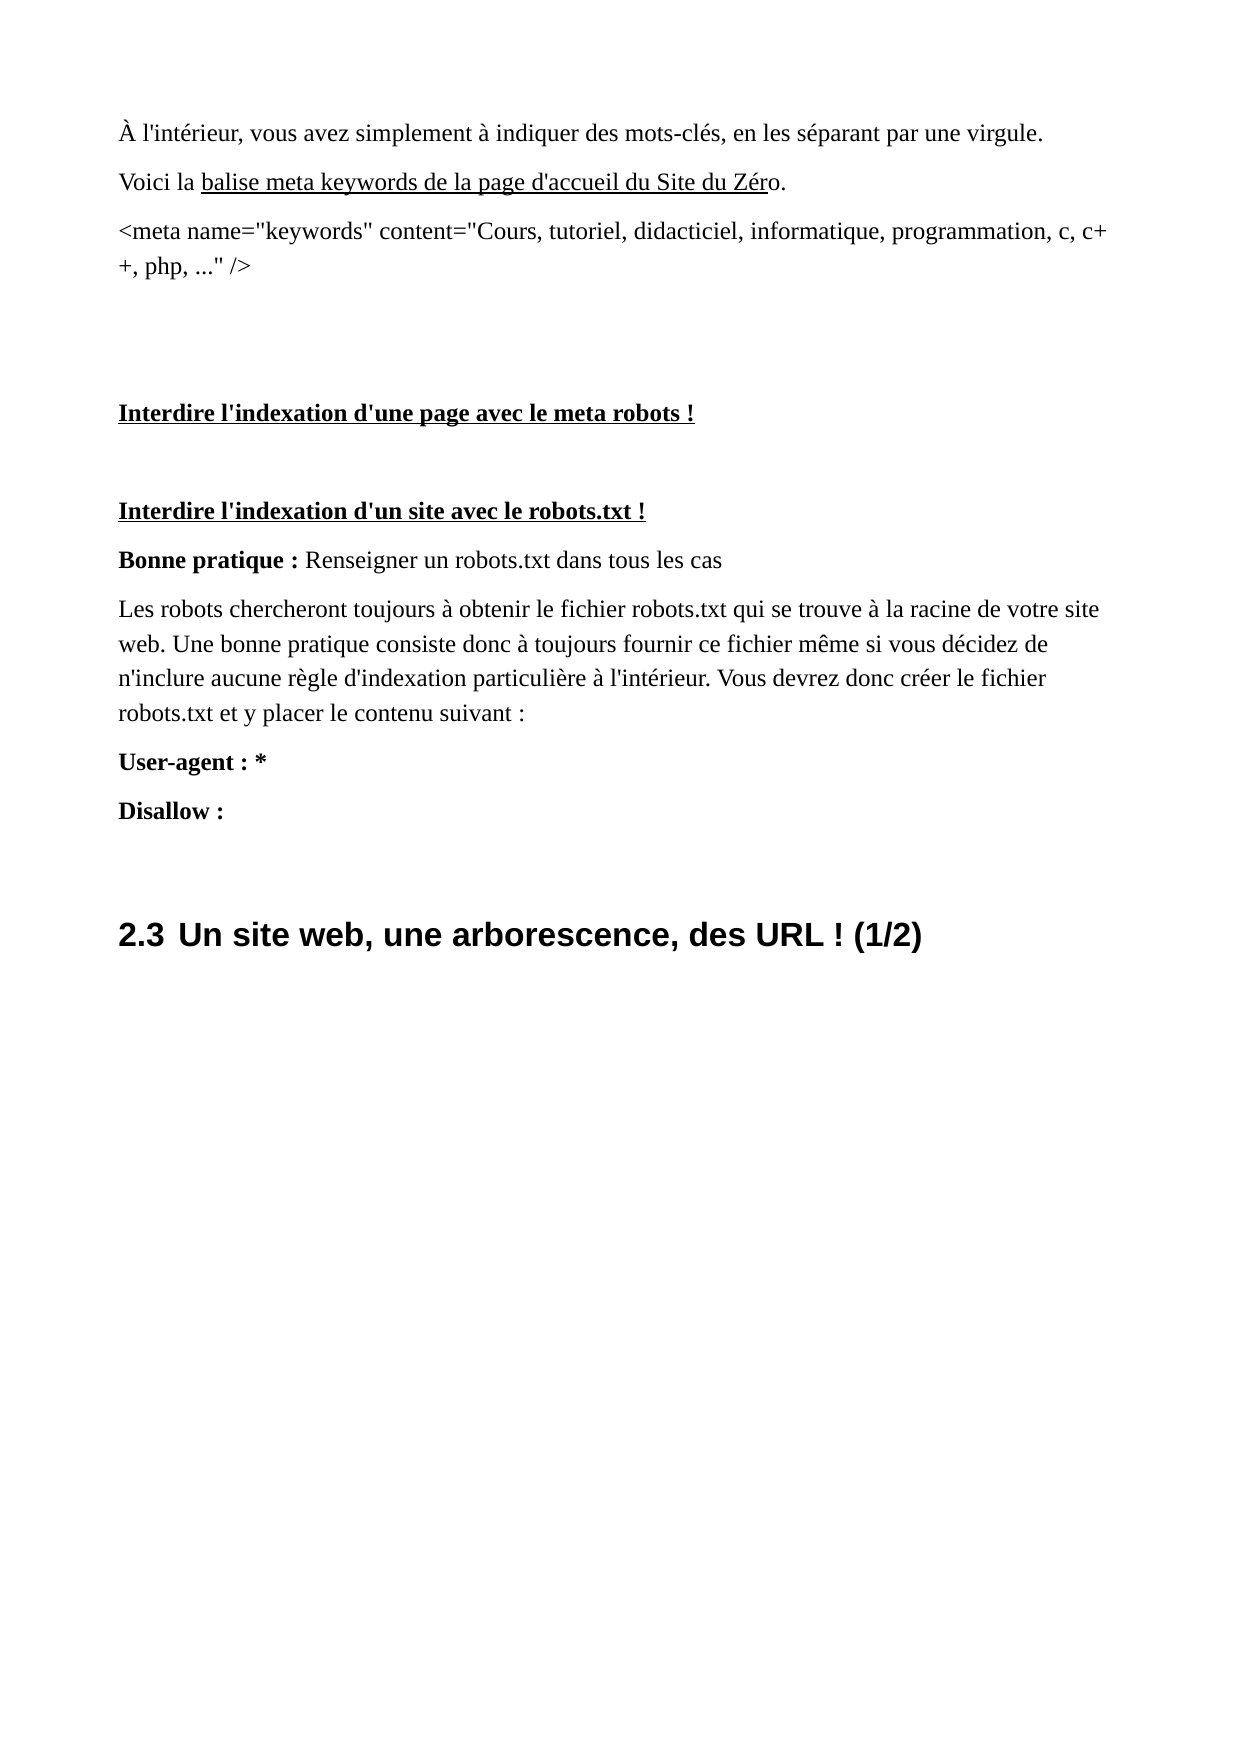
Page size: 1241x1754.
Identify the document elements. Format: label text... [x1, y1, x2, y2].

text User-agent : * [118, 747, 1122, 775]
text Voici la balise meta keywords de la page d'accueil du Site du Zéro. [118, 167, 1122, 196]
text Bonne pratique : Renseigner un robots.txt dans tous les cas [118, 545, 1122, 574]
text Interdire l'indexation d'un site avec le robots.txt ! [118, 496, 1122, 525]
text <meta name="keywords" content="Cours, tutoriel, didacticiel, informatique, programmation, c, c++, php, ..." /> [118, 216, 1122, 279]
text À l'intérieur, vous avez simplement à indiquer des mots-clés, en les séparant par une virgule. [118, 118, 1122, 147]
text Les robots chercheront toujours à obtenir le fichier robots.txt qui se trouve à la racine de votre site web. Une bonne pratique consiste donc à toujours fournir ce fichier même si vous décidez de n'inclure aucune règle d'indexation particulière à l'intérieur. Vous devrez donc créer le fichier robots.txt et y placer le contenu suivant : [118, 594, 1122, 726]
text Disallow : [118, 796, 1122, 824]
text Interdire l'indexation d'une page avec le meta robots ! [118, 398, 1122, 427]
subtitle Un site web, une arborescence, des URL ! (1/2) [118, 915, 1122, 953]
